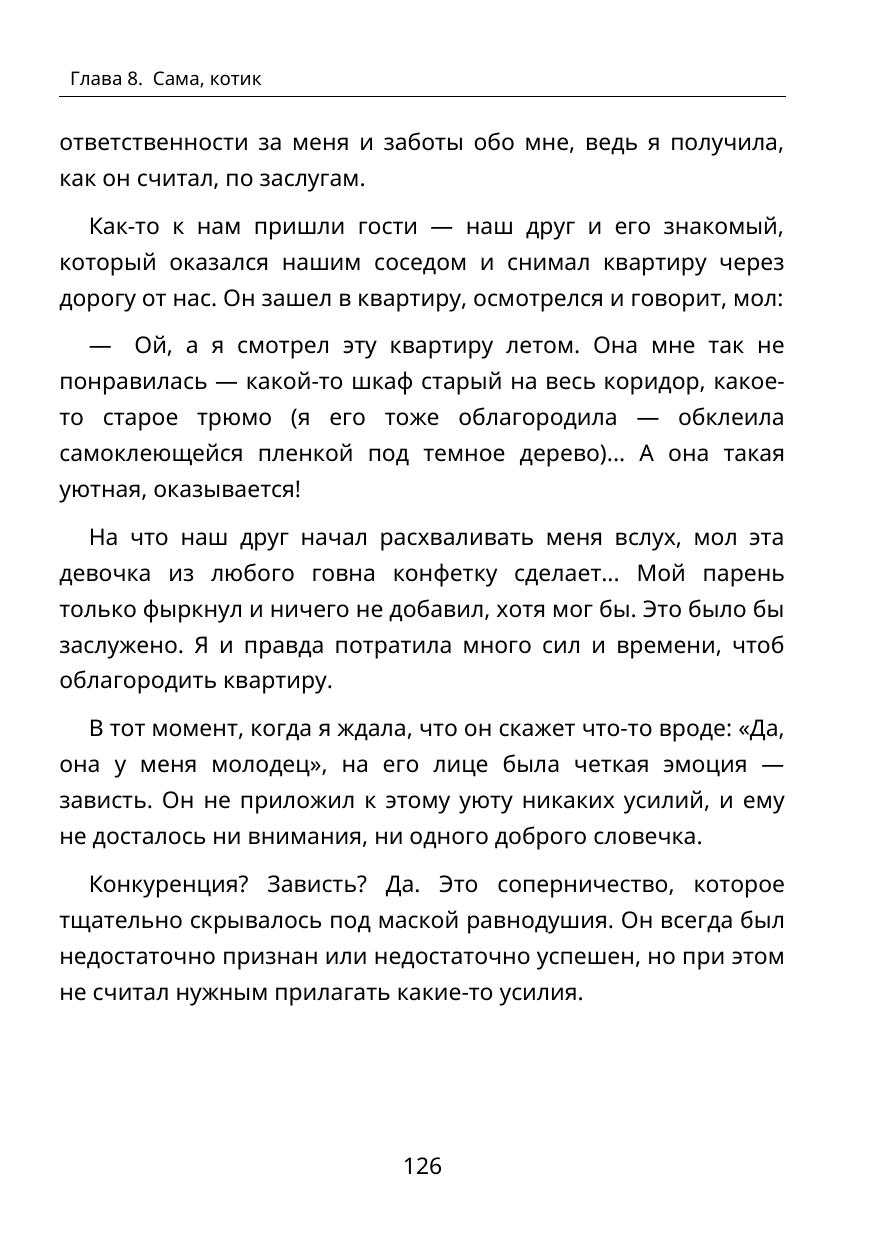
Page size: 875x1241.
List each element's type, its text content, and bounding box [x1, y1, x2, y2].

text На что наш друг начал расхваливать меня вслух, мол эта девочка из любого говна конфетку сделает... Мой парень только фыркнул и ничего не добавил, хотя мог бы. Это было бы заслужено. Я и правда потратила много сил и времени, чтоб облагородить квартиру. [59, 521, 786, 696]
text Как-то к нам пришли гости — наш друг и его знакомый, который оказался нашим соседом и снимал квартиру через дорогу от нас. Он зашел в квартиру, осмотрелся и говорит, мол: [59, 210, 786, 313]
text Конкуренция? Зависть? Да. Это соперничество, которое тщательно скрывалось под маской равнодушия. Он всегда был недостаточно признан или недостаточно успешен, но при этом не считал нужным прилагать какие-то усилия. [59, 868, 786, 1007]
text ответственности за меня и заботы обо мне, ведь я получила, как он считал, по заслугам. [59, 126, 786, 193]
list Ой, а я смотрел эту квартиру летом. Она мне так не понравилась — какой-то шкаф старый на весь коридор, какое-то старое трюмо (я его тоже облагородила — обклеила самоклеющейся пленкой под темное дерево)... А она такая уютная, оказывается! [59, 329, 786, 504]
text В тот момент, когда я ждала, что он скажет что-то вроде: «Да, она у меня молодец», на его лице была четкая эмоция — зависть. Он не приложил к этому уюту никаких усилий, и ему не досталось ни внимания, ни одного доброго словечка. [59, 712, 786, 851]
